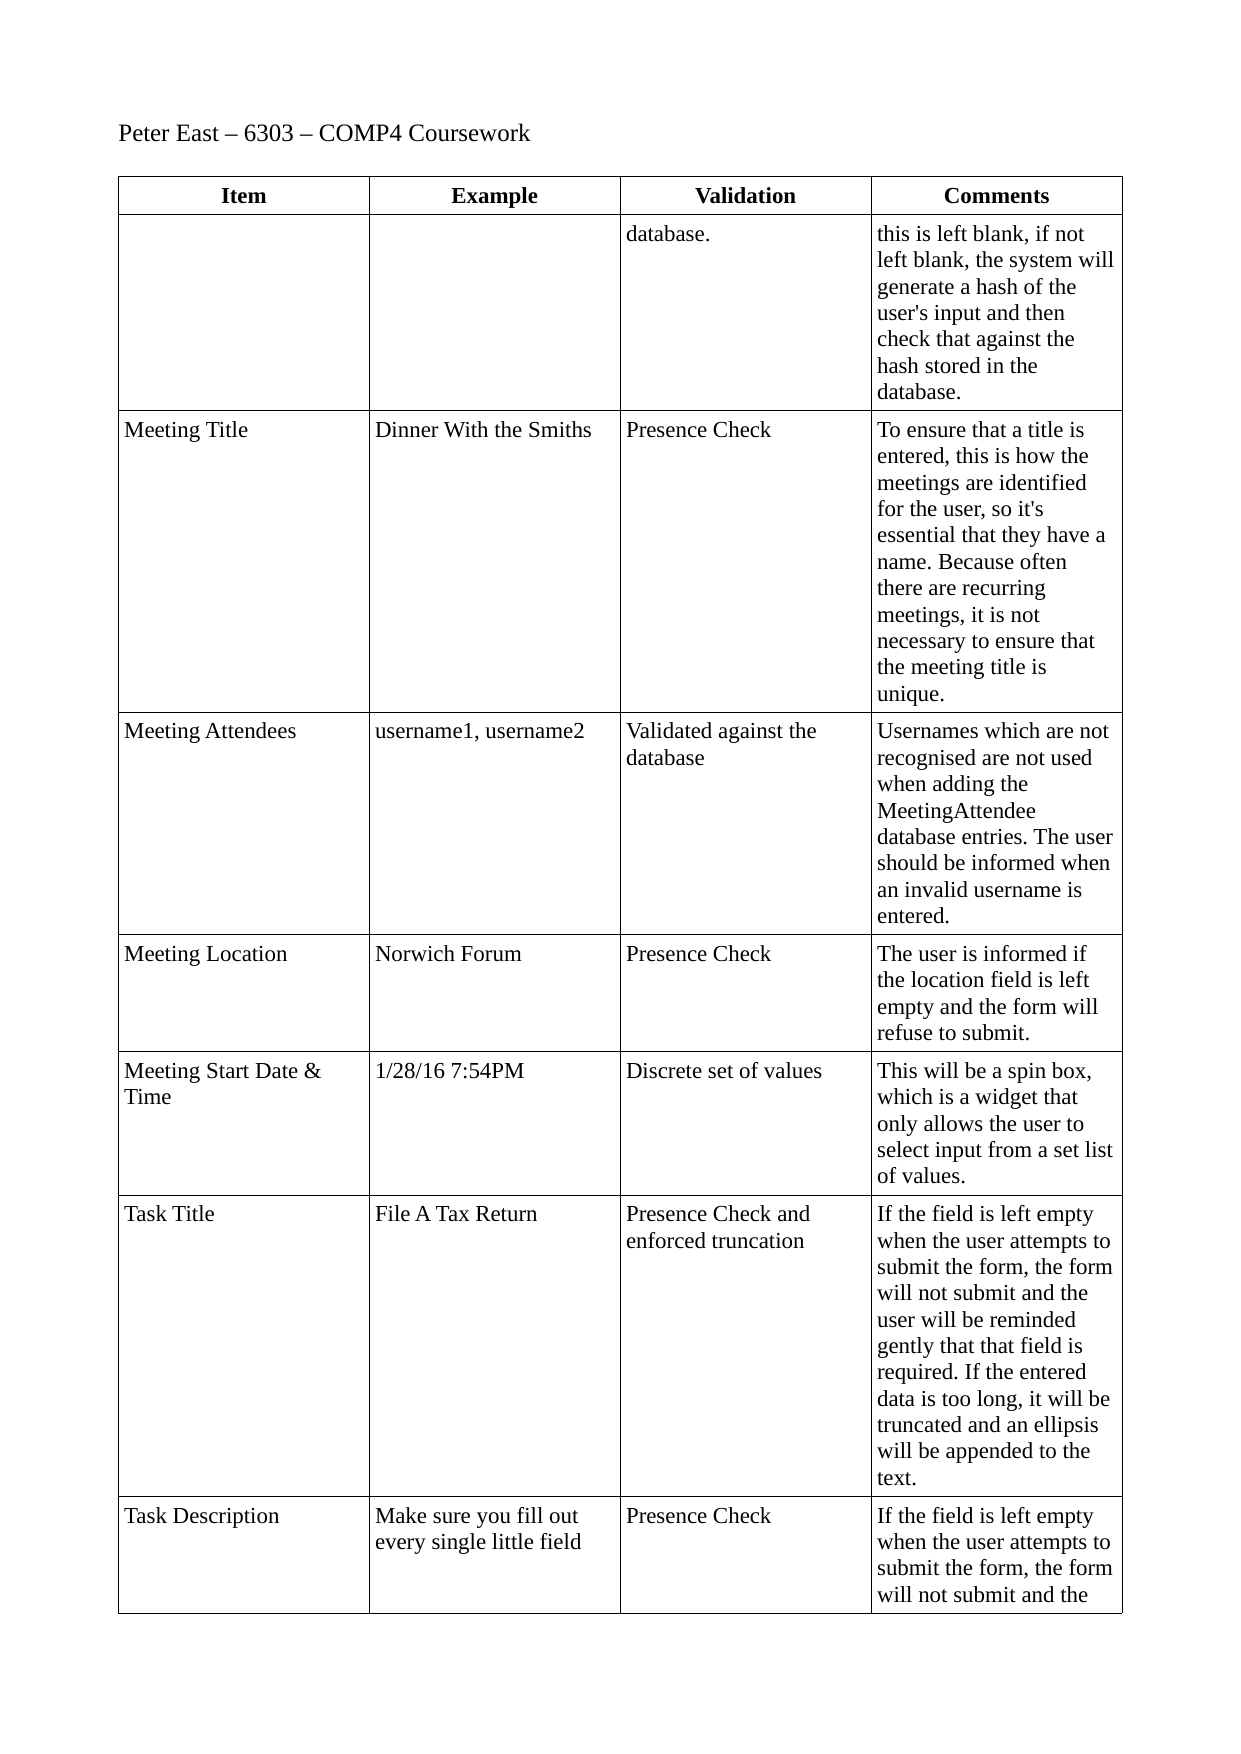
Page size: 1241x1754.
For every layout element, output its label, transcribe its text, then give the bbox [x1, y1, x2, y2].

table_cell database. [621, 215, 871, 410]
table_header Example [370, 177, 620, 214]
table_cell If the field is left empty when the user attempts to submit the form, the form will not submit and the user will be reminded gently that that field is required. If the entered data is too long, it will be truncated and an ellipsis will be appended to the text. [872, 1196, 1122, 1496]
table_cell Presence Check and enforced truncation [621, 1196, 871, 1496]
table_cell [370, 215, 620, 410]
table_cell Dinner With the Smiths [370, 411, 620, 712]
table_header Validation [621, 177, 871, 214]
table_cell Task Description [119, 1497, 369, 1613]
table_header Item [119, 177, 369, 214]
table_header Comments [872, 177, 1122, 214]
table_cell Meeting Title [119, 411, 369, 712]
table_cell The user is informed if the location field is left empty and the form will refuse to submit. [872, 935, 1122, 1051]
table_cell To ensure that a title is entered, this is how the meetings are identified for the user, so it's essential that they have a name. Because often there are recurring meetings, it is not necessary to ensure that the meeting title is unique. [872, 411, 1122, 712]
table_cell username1, username2 [370, 713, 620, 934]
table_cell Discrete set of values [621, 1052, 871, 1194]
table_cell 1/28/16 7:54PM [370, 1052, 620, 1194]
table_cell [119, 215, 369, 410]
table_cell Task Title [119, 1196, 369, 1496]
table_cell Meeting Attendees [119, 713, 369, 934]
table_cell Usernames which are not recognised are not used when adding the MeetingAttendee database entries. The user should be informed when an invalid username is entered. [872, 713, 1122, 934]
table_cell This will be a spin box, which is a widget that only allows the user to select input from a set list of values. [872, 1052, 1122, 1194]
table_cell Presence Check [621, 411, 871, 712]
table_cell this is left blank, if not left blank, the system will generate a hash of the user's input and then check that against the hash stored in the database. [872, 215, 1122, 410]
table_cell Meeting Location [119, 935, 369, 1051]
table_cell Validated against the database [621, 713, 871, 934]
table_cell Presence Check [621, 1497, 871, 1613]
table_cell Meeting Start Date & Time [119, 1052, 369, 1194]
table_cell Presence Check [621, 935, 871, 1051]
table_cell File A Tax Return [370, 1196, 620, 1496]
table_cell Make sure you fill out every single little field [370, 1497, 620, 1613]
table_cell If the field is left empty when the user attempts to submit the form, the form will not submit and the [872, 1497, 1122, 1613]
table_cell Norwich Forum [370, 935, 620, 1051]
